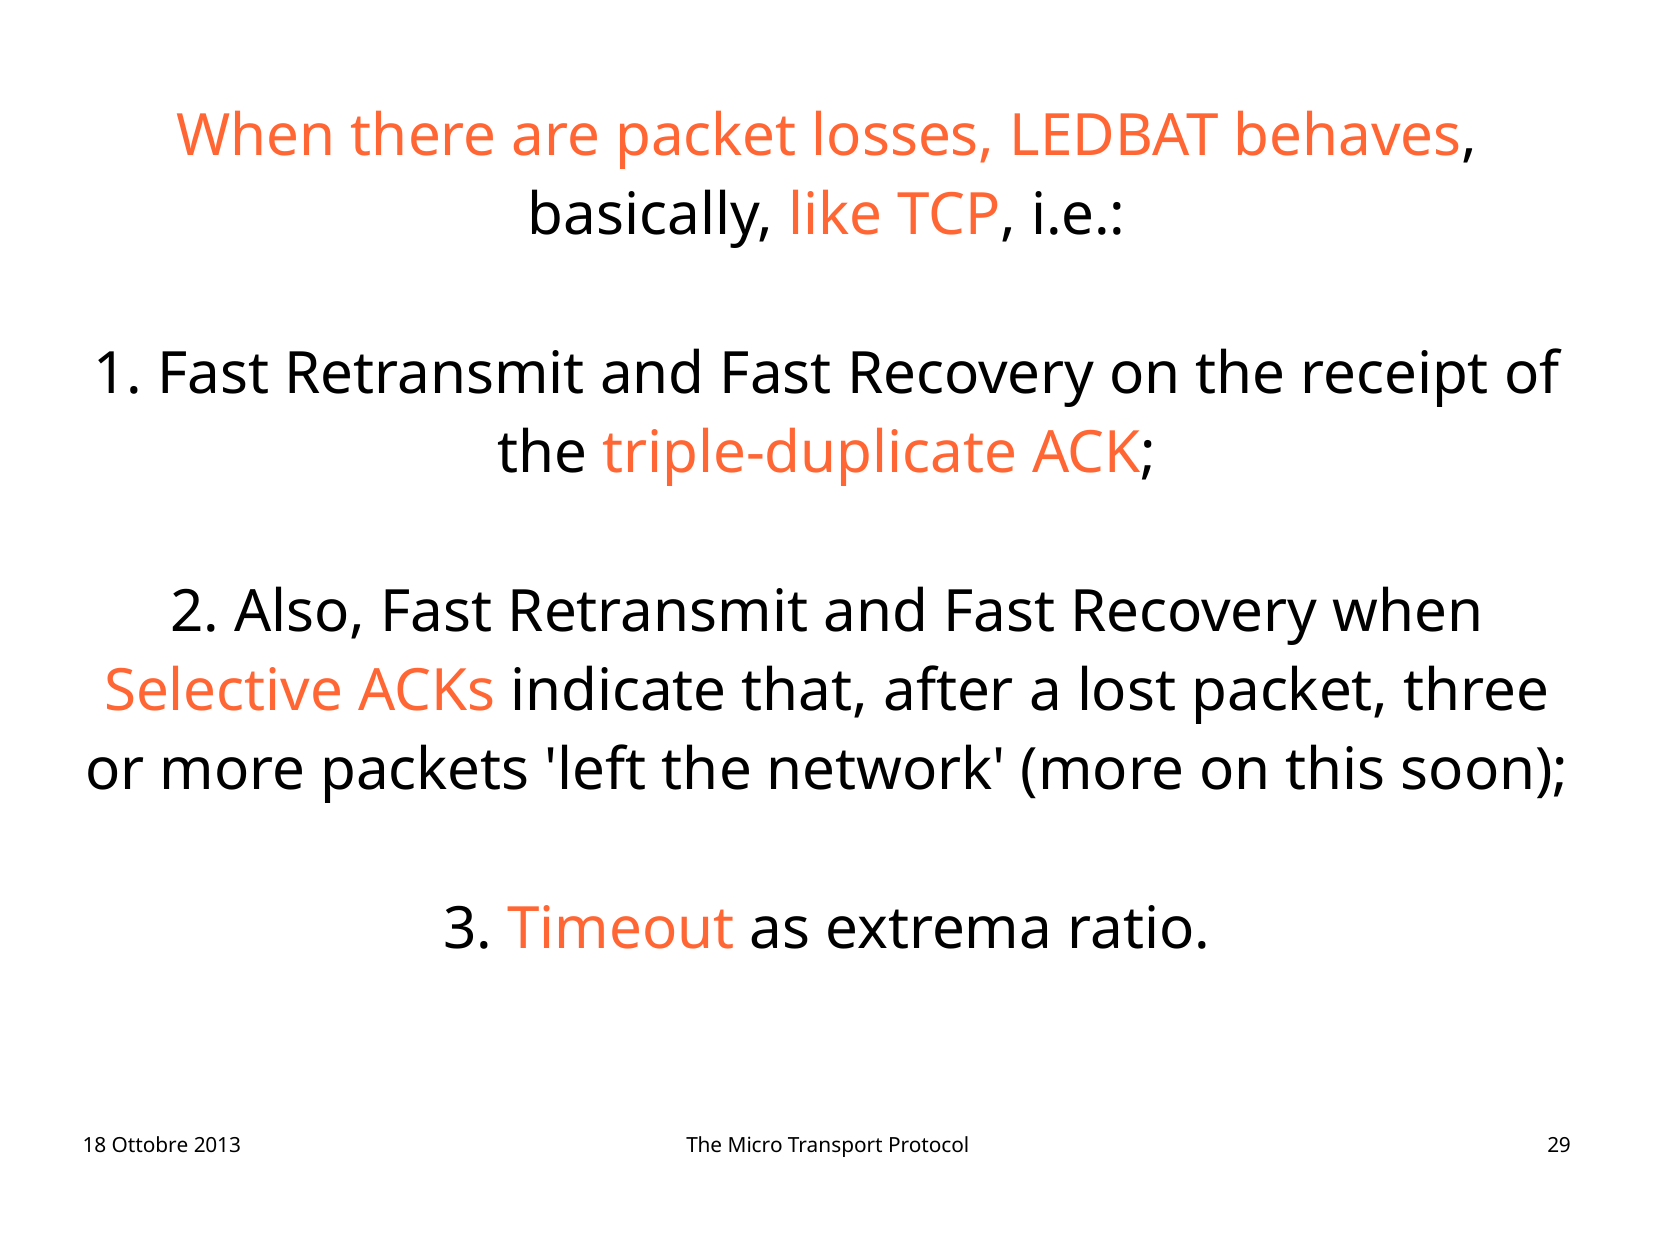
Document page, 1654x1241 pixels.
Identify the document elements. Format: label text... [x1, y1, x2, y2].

subtitle When there are packet losses, LEDBAT behaves, basically, like TCP, i.e.: 1. Fast Retransmit and Fast Recovery on the receipt of the triple-duplicate ACK; 2. Also, Fast Retransmit and Fast Recovery when Selective ACKs indicate that, after a lost packet, three or more packets 'left the network' (more on this soon); 3. Timeout as extrema ratio. [82, 49, 1571, 1010]
